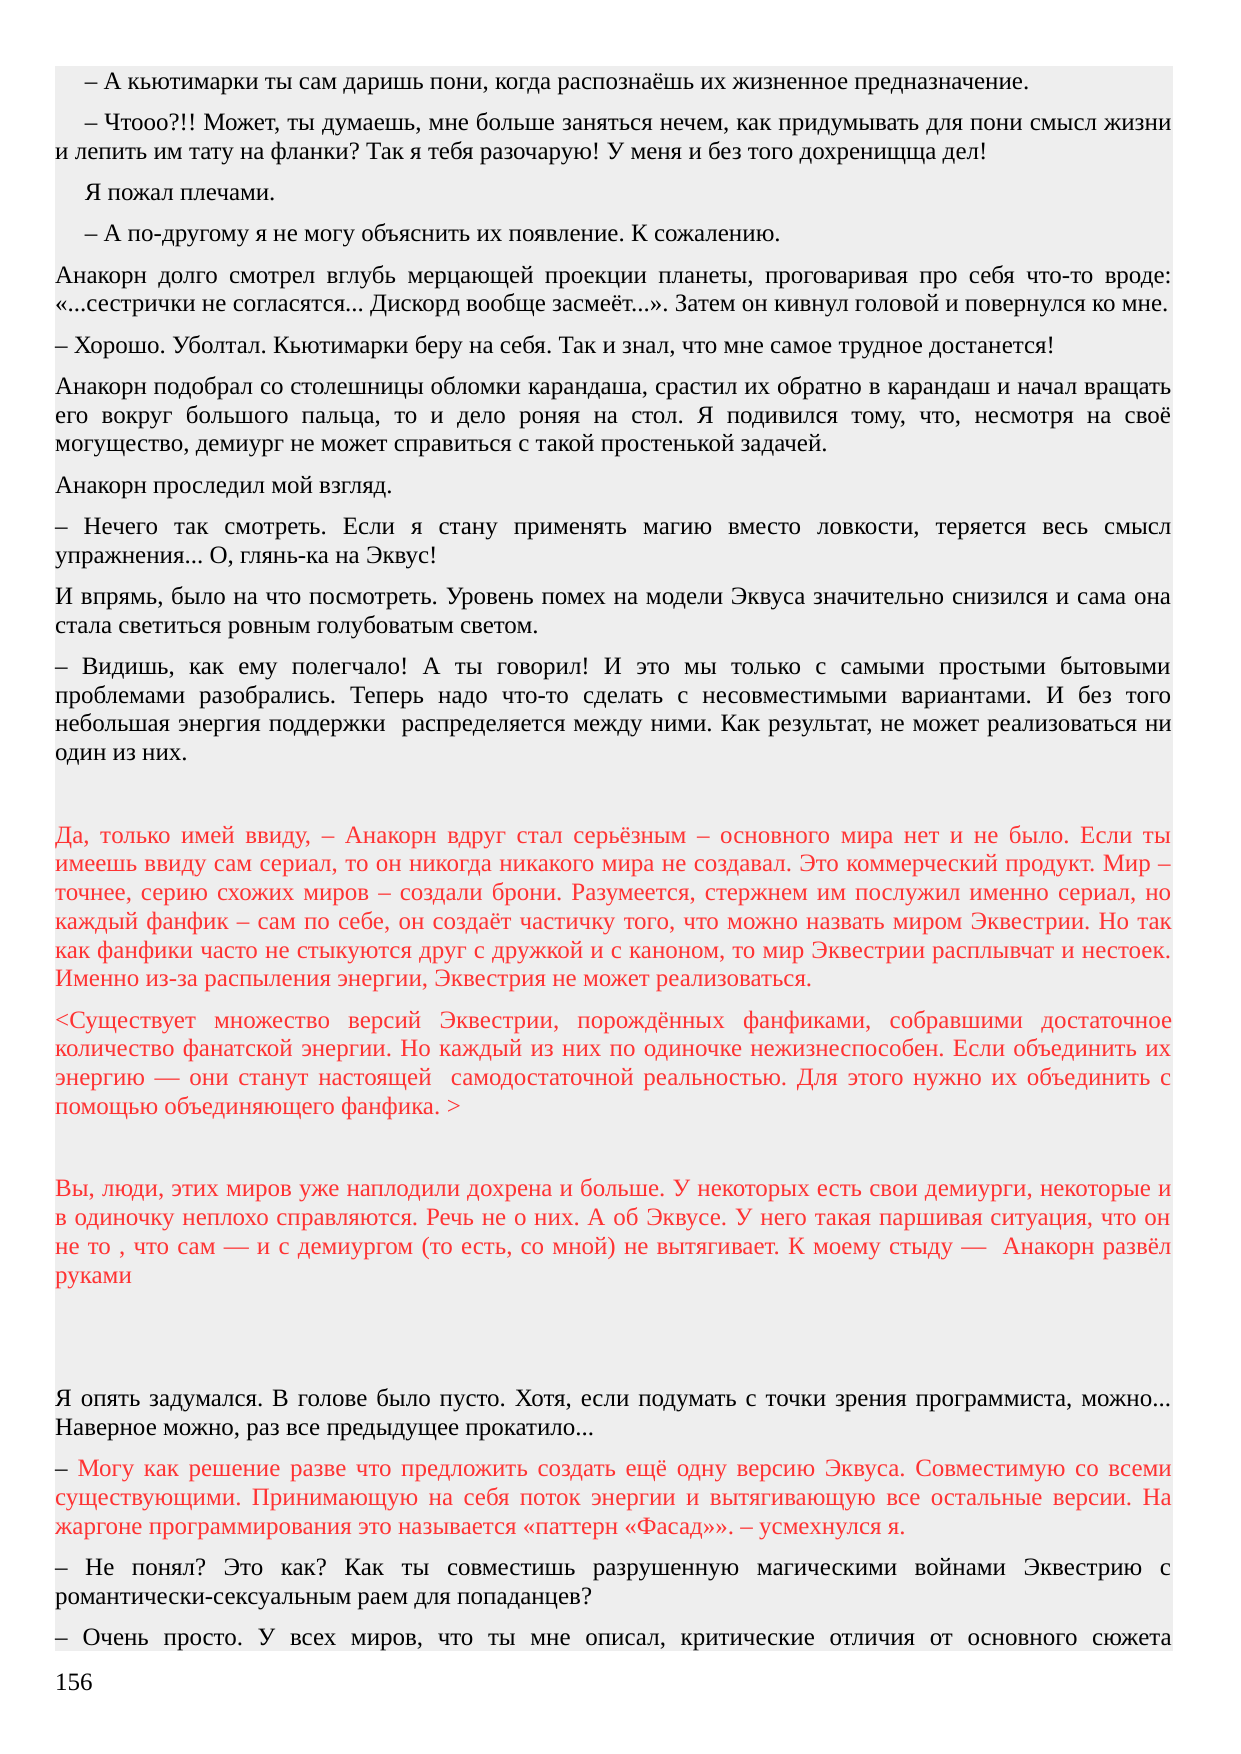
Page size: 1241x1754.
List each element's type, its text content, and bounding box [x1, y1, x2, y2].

text – Видишь, как ему полегчало! А ты говорил! И это мы только с самыми простыми бытовыми проблемами разобрались. Теперь надо что-то сделать с несовместимыми вариантами. И без того небольшая энергия поддержки распределяется между ними. Как результат, не может реализоваться ни один из них. [55, 651, 1173, 766]
text Вы, люди, этих миров уже наплодили дохрена и больше. У некоторых есть свои демиурги, некоторые и в одиночку неплохо справляются. Речь не о них. А об Эквусе. У него такая паршивая ситуация, что он не то , что сам — и с демиургом (то есть, со мной) не вытягивает. К моему стыду — Анакорн развёл руками [55, 1173, 1173, 1288]
text – Нечего так смотреть. Если я стану применять магию вместо ловкости, теряется весь смысл упражнения... О, глянь-ка на Эквус! [55, 511, 1173, 568]
text Я опять задумался. В голове было пусто. Хотя, если подумать с точки зрения программиста, можно... Наверное можно, раз все предыдущее прокатило... [55, 1383, 1173, 1441]
text Анакорн подобрал со столешницы обломки карандаша, срастил их обратно в карандаш и начал вращать его вокруг большого пальца, то и дело роняя на стол. Я подивился тому, что, несмотря на своё могущество, демиург не может справиться с такой простенькой задачей. [55, 371, 1173, 457]
text – Могу как решение разве что предложить создать ещё одну версию Эквуса. Совместимую со всеми существующими. Принимающую на себя поток энергии и вытягивающую все остальные версии. На жаргоне программирования это называется «паттерн «Фасад»». – усмехнулся я. [55, 1453, 1173, 1540]
text Анакорн долго смотрел вглубь мерцающей проекции планеты, проговаривая про себя что-то вроде: «...сестрички не согласятся... Дискорд вообще засмеёт...». Затем он кивнул головой и повернулся ко мне. [55, 260, 1173, 317]
text Я пожал плечами. [55, 177, 1173, 206]
text – А по-другому я не могу объяснить их появление. К сожалению. [55, 218, 1173, 247]
text Анакорн проследил мой взгляд. [55, 470, 1173, 498]
text <Существует множество версий Эквестрии, порождённых фанфиками, собравшими достаточное количество фанатской энергии. Но каждый из них по одиночке нежизнеспособен. Если объединить их энергию — они станут настоящей самодостаточной реальностью. Для этого нужно их объединить с помощью объединяющего фанфика. > [55, 1005, 1173, 1120]
text – А кьютимарки ты сам даришь пони, когда распознаёшь их жизненное предназначение. [55, 66, 1173, 95]
text – Хорошо. Уболтал. Кьютимарки беру на себя. Так и знал, что мне самое трудное достанется! [55, 330, 1173, 358]
text Да, только имей ввиду, – Анакорн вдруг стал серьёзным – основного мира нет и не было. Если ты имеешь ввиду сам сериал, то он никогда никакого мира не создавал. Это коммерческий продукт. Мир – точнее, серию схожих миров – создали брони. Разумеется, стержнем им послужил именно сериал, но каждый фанфик – сам по себе, он создаёт частичку того, что можно назвать миром Эквестрии. Но так как фанфики часто не стыкуются друг с дружкой и с каноном, то мир Эквестрии расплывчат и нестоек. Именно из-за распыления энергии, Эквестрия не может реализоваться. [55, 820, 1173, 992]
text – Чтооо?!! Может, ты думаешь, мне больше заняться нечем, как придумывать для пони смысл жизни и лепить им тату на фланки? Так я тебя разочарую! У меня и без того дохренищща дел! [55, 107, 1173, 165]
text И впрямь, было на что посмотреть. Уровень помех на модели Эквуса значительно снизился и сама она стала светиться ровным голубоватым светом. [55, 581, 1173, 638]
text – Очень просто. У всех миров, что ты мне описал, критические отличия от основного сюжета [55, 1622, 1173, 1651]
text – Не понял? Это как? Как ты совместишь разрушенную магическими войнами Эквестрию с романтически-сексуальным раем для попаданцев? [55, 1552, 1173, 1610]
